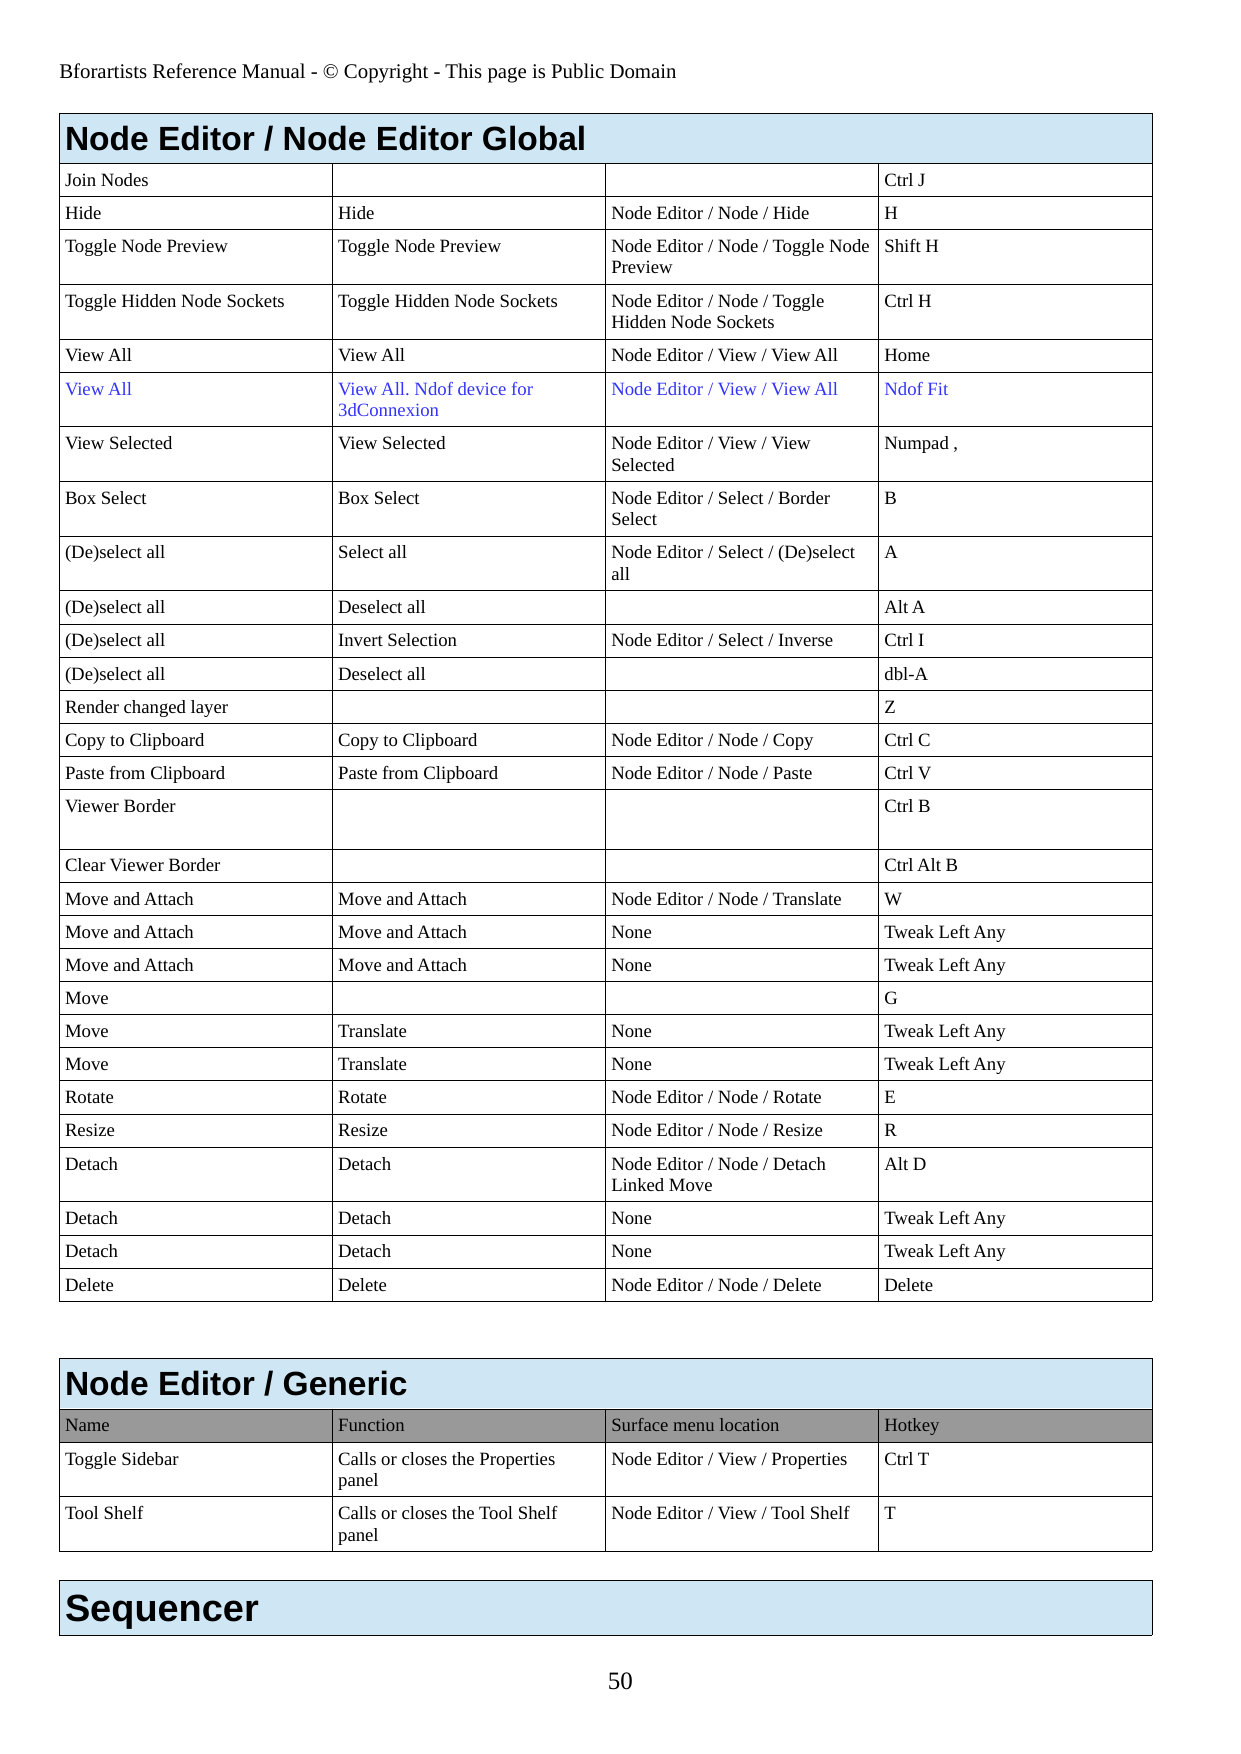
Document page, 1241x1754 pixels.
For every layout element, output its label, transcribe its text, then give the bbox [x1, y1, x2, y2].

table_cell Ctrl V [879, 757, 1152, 789]
table_cell [333, 790, 605, 848]
table_cell Delete [333, 1269, 605, 1301]
table_cell (De)select all [60, 537, 332, 590]
table_cell G [879, 982, 1152, 1014]
table_cell Ctrl Alt B [879, 850, 1152, 882]
table_cell Node Editor / Node / Resize [606, 1115, 878, 1147]
table_cell View Selected [333, 427, 605, 481]
table_cell Move and Attach [333, 883, 605, 915]
table_cell Toggle Hidden Node Sockets [333, 285, 605, 338]
table_cell View All [333, 340, 605, 372]
table_cell Node Editor / Node / Toggle Node Preview [606, 230, 878, 284]
table_cell dbl-A [879, 658, 1152, 690]
table_cell Hide [60, 197, 332, 229]
table_cell Node Editor / Node / Paste [606, 757, 878, 789]
table_cell Viewer Border [60, 790, 332, 848]
table_cell Node Editor / Node / Delete [606, 1269, 878, 1301]
table_cell Paste from Clipboard [60, 757, 332, 789]
table_cell B [879, 482, 1152, 536]
table_cell Node Editor / View / View Selected [606, 427, 878, 481]
table_cell Ctrl T [879, 1443, 1152, 1496]
table_cell T [879, 1497, 1152, 1551]
table_cell View All [60, 340, 332, 372]
table_cell Resize [60, 1115, 332, 1147]
table_cell View Selected [60, 427, 332, 481]
table_cell Move and Attach [60, 916, 332, 948]
table_cell None [606, 916, 878, 948]
table_cell Clear Viewer Border [60, 850, 332, 882]
table_cell Calls or closes the Tool Shelf panel [333, 1497, 605, 1551]
table_cell Move [60, 982, 332, 1014]
table_cell [606, 658, 878, 690]
table_cell [333, 164, 605, 196]
table_cell [606, 982, 878, 1014]
table_cell Rotate [60, 1081, 332, 1113]
table_cell Ctrl B [879, 790, 1152, 848]
table_cell Move and Attach [60, 883, 332, 915]
table_cell Tweak Left Any [879, 1048, 1152, 1080]
table_cell Tweak Left Any [879, 1202, 1152, 1234]
table_cell [333, 691, 605, 723]
table_cell Toggle Node Preview [60, 230, 332, 284]
table_cell Invert Selection [333, 625, 605, 657]
table_cell Node Editor / View / Properties [606, 1443, 878, 1496]
table_cell Translate [333, 1015, 605, 1047]
table_cell Detach [333, 1148, 605, 1201]
table_cell Detach [333, 1236, 605, 1268]
table_cell Copy to Clipboard [60, 724, 332, 756]
table_cell Ndof Fit [879, 373, 1152, 426]
table_cell R [879, 1115, 1152, 1147]
table_cell None [606, 1048, 878, 1080]
table_cell Alt A [879, 591, 1152, 623]
table_cell None [606, 1236, 878, 1268]
table_cell Detach [60, 1202, 332, 1234]
table_cell Node Editor / View / View All [606, 373, 878, 426]
table_cell Alt D [879, 1148, 1152, 1201]
table_cell Paste from Clipboard [333, 757, 605, 789]
table_cell [333, 982, 605, 1014]
table_cell Detach [60, 1148, 332, 1201]
table_cell Box Select [60, 482, 332, 536]
table_cell [333, 850, 605, 882]
table_cell Node Editor / Node / Copy [606, 724, 878, 756]
table_cell [606, 591, 878, 623]
table_cell Surface menu location [606, 1410, 878, 1442]
table_cell Node Editor / Select / (De)select all [606, 537, 878, 590]
table_cell Ctrl H [879, 285, 1152, 338]
table_cell A [879, 537, 1152, 590]
table_cell Function [333, 1410, 605, 1442]
table_cell Tweak Left Any [879, 916, 1152, 948]
table_cell Node Editor / Node / Toggle Hidden Node Sockets [606, 285, 878, 338]
table_cell Toggle Node Preview [333, 230, 605, 284]
table_cell Detach [333, 1202, 605, 1234]
table_cell Box Select [333, 482, 605, 536]
table_cell Detach [60, 1236, 332, 1268]
table_header Node Editor / Node Editor Global [60, 114, 1152, 163]
table_header Node Editor / Generic [60, 1359, 1152, 1408]
table_cell Z [879, 691, 1152, 723]
table_cell (De)select all [60, 658, 332, 690]
table_cell Node Editor / Node / Translate [606, 883, 878, 915]
table_cell Numpad , [879, 427, 1152, 481]
table_cell Translate [333, 1048, 605, 1080]
table_cell Copy to Clipboard [333, 724, 605, 756]
table_cell Tool Shelf [60, 1497, 332, 1551]
table_cell Node Editor / Node / Detach Linked Move [606, 1148, 878, 1201]
table_cell Node Editor / Select / Inverse [606, 625, 878, 657]
table_cell None [606, 949, 878, 981]
table_cell Resize [333, 1115, 605, 1147]
table_cell Hide [333, 197, 605, 229]
table_cell Join Nodes [60, 164, 332, 196]
table_cell Deselect all [333, 591, 605, 623]
table_cell Move [60, 1048, 332, 1080]
table_cell Toggle Hidden Node Sockets [60, 285, 332, 338]
table_cell Delete [60, 1269, 332, 1301]
table_cell Ctrl J [879, 164, 1152, 196]
table_cell Calls or closes the Properties panel [333, 1443, 605, 1496]
table_cell Node Editor / View / Tool Shelf [606, 1497, 878, 1551]
table_cell W [879, 883, 1152, 915]
table_cell H [879, 197, 1152, 229]
table_cell Move [60, 1015, 332, 1047]
table_cell (De)select all [60, 625, 332, 657]
table_cell Delete [879, 1269, 1152, 1301]
table_cell E [879, 1081, 1152, 1113]
table_cell Home [879, 340, 1152, 372]
table_cell Node Editor / Select / Border Select [606, 482, 878, 536]
table_cell Move and Attach [333, 949, 605, 981]
table_cell [606, 164, 878, 196]
table_cell Toggle Sidebar [60, 1443, 332, 1496]
table_cell Render changed layer [60, 691, 332, 723]
table_cell Select all [333, 537, 605, 590]
table_cell Name [60, 1410, 332, 1442]
table_cell [606, 850, 878, 882]
table_cell [606, 790, 878, 848]
table_cell Move and Attach [60, 949, 332, 981]
table_cell Move and Attach [333, 916, 605, 948]
table_cell Tweak Left Any [879, 1015, 1152, 1047]
table_cell Tweak Left Any [879, 1236, 1152, 1268]
table_cell Tweak Left Any [879, 949, 1152, 981]
table_cell View All. Ndof device for 3dConnexion [333, 373, 605, 426]
table_cell View All [60, 373, 332, 426]
table_cell Hotkey [879, 1410, 1152, 1442]
table_cell Shift H [879, 230, 1152, 284]
table_cell Node Editor / Node / Hide [606, 197, 878, 229]
table_cell Ctrl C [879, 724, 1152, 756]
table_cell [606, 691, 878, 723]
table_cell Rotate [333, 1081, 605, 1113]
table_cell Node Editor / View / View All [606, 340, 878, 372]
table_cell Ctrl I [879, 625, 1152, 657]
table_cell Node Editor / Node / Rotate [606, 1081, 878, 1113]
table_cell None [606, 1202, 878, 1234]
table_cell Deselect all [333, 658, 605, 690]
table_cell (De)select all [60, 591, 332, 623]
table_header Sequencer [60, 1581, 1152, 1635]
table_cell None [606, 1015, 878, 1047]
